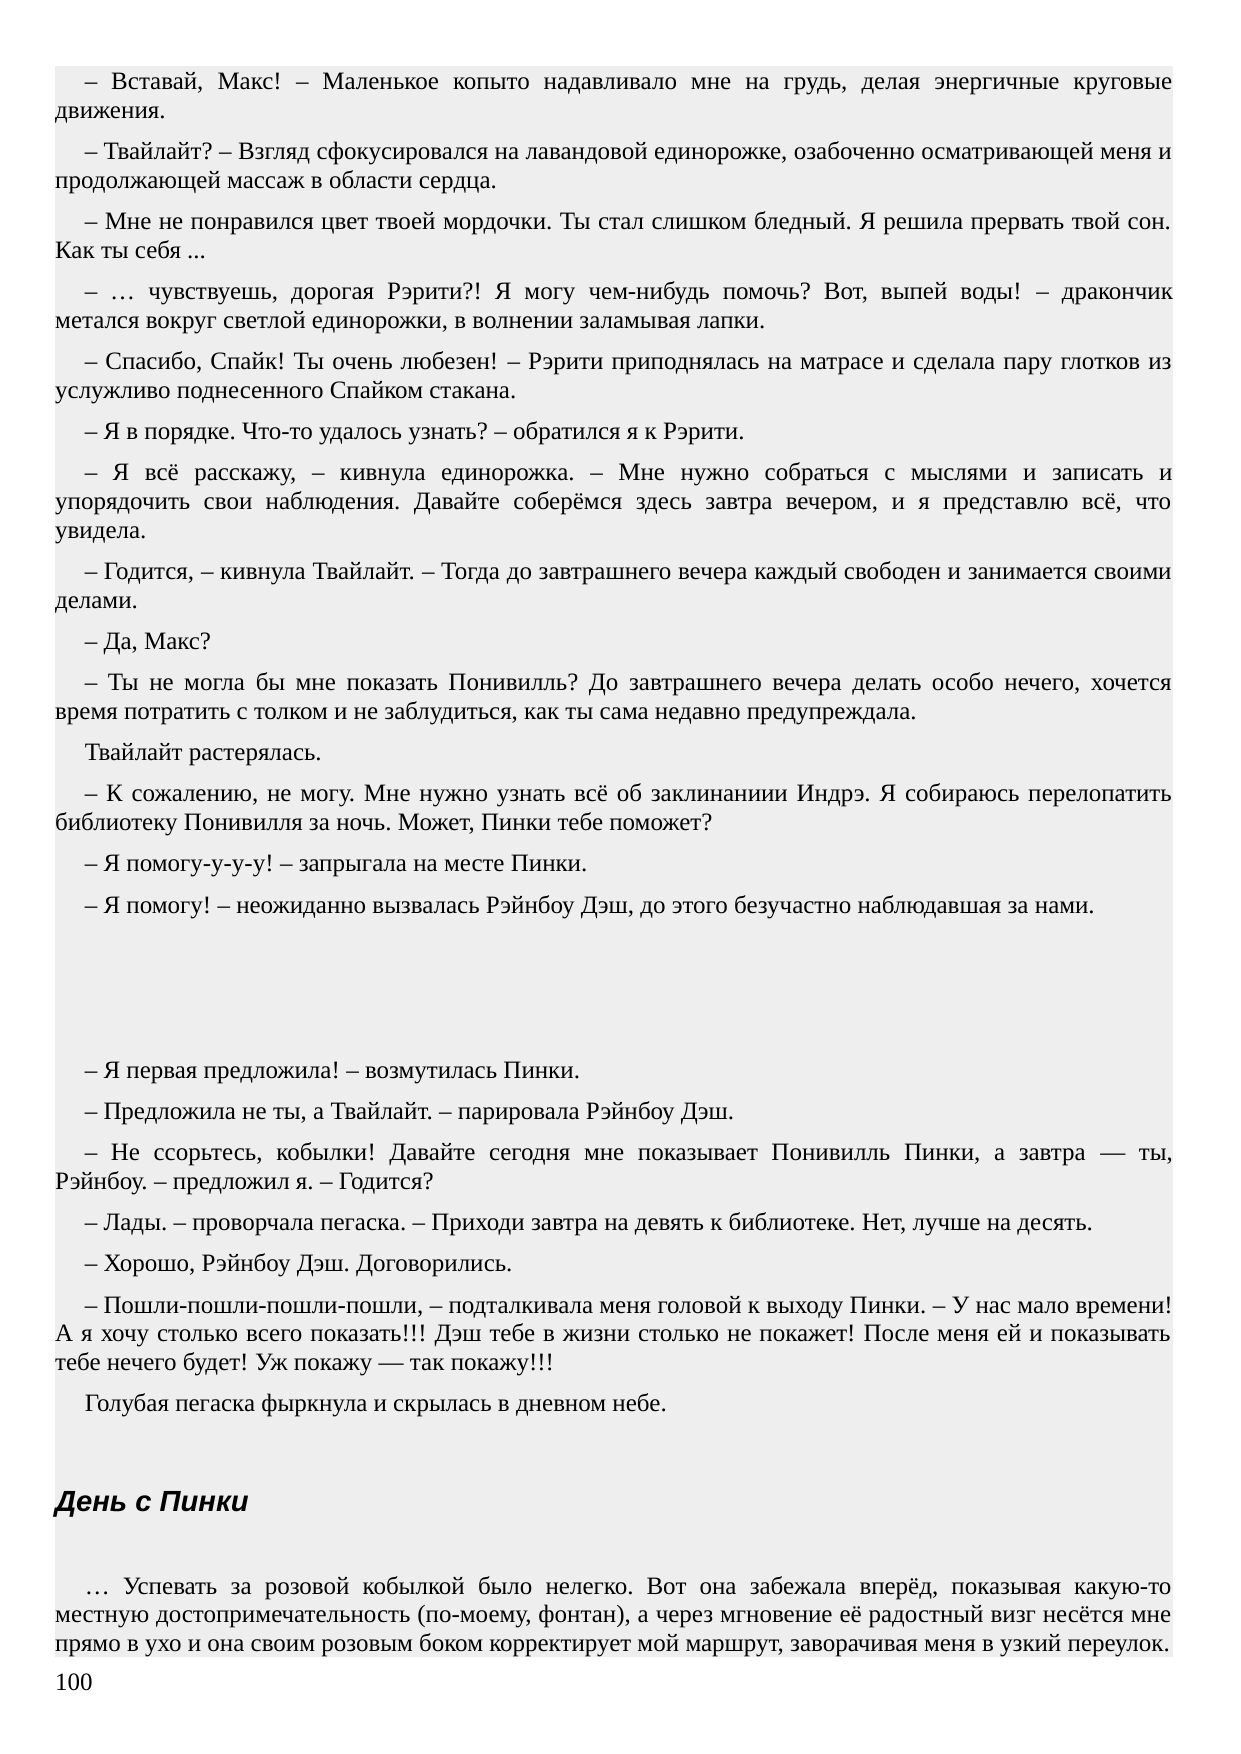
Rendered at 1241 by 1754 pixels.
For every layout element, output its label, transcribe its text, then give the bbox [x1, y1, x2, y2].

text – Спасибо, Спайк! Ты очень любезен! – Рэрити приподнялась на матрасе и сделала пару глотков из услужливо поднесенного Спайком стакана. [55, 346, 1173, 403]
text – Мне не понравился цвет твоей мордочки. Ты стал слишком бледный. Я решила прервать твой сон. Как ты себя ... [55, 206, 1173, 263]
text – Пошли-пошли-пошли-пошли, – подталкивала меня головой к выходу Пинки. – У нас мало времени! А я хочу столько всего показать!!! Дэш тебе в жизни столько не покажет! После меня ей и показывать тебе нечего будет! Уж покажу — так покажу!!! [55, 1290, 1173, 1376]
text – … чувствуешь, дорогая Рэрити?! Я могу чем-нибудь помочь? Вот, выпей воды! – дракончик метался вокруг светлой единорожки, в волнении заламывая лапки. [55, 276, 1173, 333]
text Твайлайт растерялась. [55, 737, 1173, 766]
text – Годится, – кивнула Твайлайт. – Тогда до завтрашнего вечера каждый свободен и занимается своими делами. [55, 556, 1173, 613]
text – Я всё расскажу, – кивнула единорожка. – Мне нужно собраться с мыслями и записать и упорядочить свои наблюдения. Давайте соберёмся здесь завтра вечером, и я представлю всё, что увидела. [55, 457, 1173, 543]
text – Я в порядке. Что-то удалось узнать? – обратился я к Рэрити. [55, 416, 1173, 445]
text – Да, Макс? [55, 626, 1173, 655]
text – Я помогу! – неожиданно вызвалась Рэйнбоу Дэш, до этого безучастно наблюдавшая за нами. [55, 890, 1173, 918]
text – Я помогу-у-у-у! – запрыгала на месте Пинки. [55, 848, 1173, 877]
text – Хорошо, Рэйнбоу Дэш. Договорились. [55, 1248, 1173, 1277]
text – Я первая предложила! – возмутилась Пинки. [55, 1055, 1173, 1083]
text – Вставай, Макс! – Маленькое копыто надавливало мне на грудь, делая энергичные круговые движения. [55, 66, 1173, 123]
text Голубая пегаска фыркнула и скрылась в дневном небе. [55, 1388, 1173, 1417]
text – Ты не могла бы мне показать Понивилль? До завтрашнего вечера делать особо нечего, хочется время потратить с толком и не заблудиться, как ты сама недавно предупреждала. [55, 667, 1173, 725]
text – Предложила не ты, а Твайлайт. – парировала Рэйнбоу Дэш. [55, 1096, 1173, 1125]
text – К сожалению, не могу. Мне нужно узнать всё об заклинаниии Индрэ. Я собираюсь перелопатить библиотеку Понивилля за ночь. Может, Пинки тебе поможет? [55, 778, 1173, 836]
text – Твайлайт? – Взгляд сфокусировался на лавандовой единорожке, озабоченно осматривающей меня и продолжающей массаж в области сердца. [55, 136, 1173, 193]
text – Лады. – проворчала пегаска. – Приходи завтра на девять к библиотеке. Нет, лучше на десять. [55, 1207, 1173, 1236]
subtitle День с Пинки [55, 1483, 1173, 1517]
text … Успевать за розовой кобылкой было нелегко. Вот она забежала вперёд, показывая какую-то местную достопримечательность (по-моему, фонтан), а через мгновение её радостный визг несётся мне прямо в ухо и она своим розовым боком корректирует мой маршрут, заворачивая меня в узкий переулок. [55, 1571, 1173, 1657]
text – Не ссорьтесь, кобылки! Давайте сегодня мне показывает Понивилль Пинки, а завтра — ты, Рэйнбоу. – предложил я. – Годится? [55, 1137, 1173, 1195]
